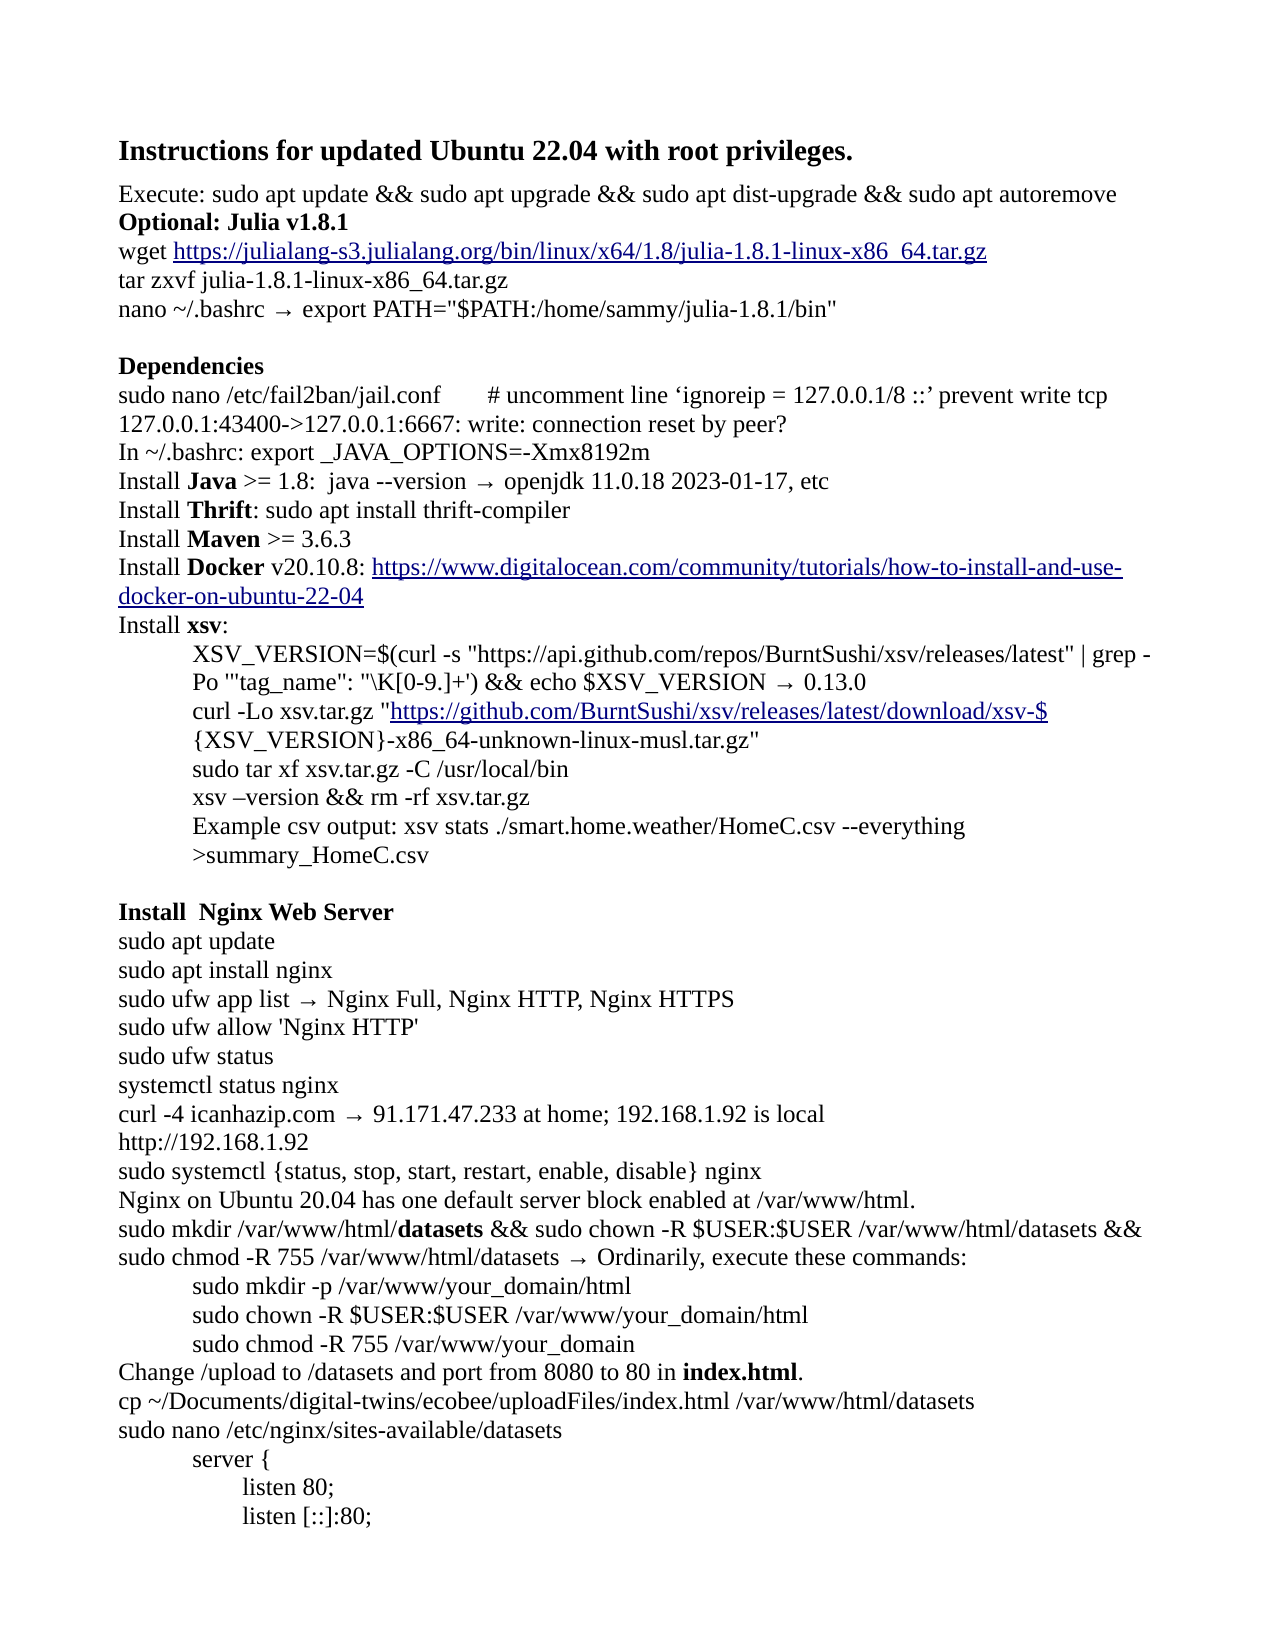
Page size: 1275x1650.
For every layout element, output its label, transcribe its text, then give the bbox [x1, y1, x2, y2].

text sudo ufw status [118, 1041, 1157, 1070]
text nano ~/.bashrc → export PATH="$PATH:/home/sammy/julia-1.8.1/bin" [118, 294, 1157, 322]
text listen 80; [192, 1472, 1157, 1501]
text sudo systemctl {status, stop, start, restart, enable, disable} nginx [118, 1156, 1157, 1185]
text xsv –version && rm -rf xsv.tar.gz [192, 782, 1157, 811]
text Install Java >= 1.8: java --version → openjdk 11.0.18 2023-01-17, etc [118, 466, 1157, 495]
text sudo apt install nginx [118, 955, 1157, 984]
text listen [::]:80; [192, 1501, 1157, 1530]
text Install Nginx Web Server [118, 897, 1157, 926]
text sudo ufw app list → Nginx Full, Nginx HTTP, Nginx HTTPS [118, 984, 1157, 1012]
text server { [192, 1444, 1157, 1472]
text Execute: sudo apt update && sudo apt upgrade && sudo apt dist-upgrade && sudo apt autoremove [118, 179, 1157, 207]
text sudo apt update [118, 926, 1157, 955]
text curl -Lo xsv.tar.gz "https://github.com/BurntSushi/xsv/releases/latest/download/xsv-${XSV_VERSION}-x86_64-unknown-linux-musl.tar.gz" [192, 696, 1157, 754]
text Install Docker v20.10.8: https://www.digitalocean.com/community/tutorials/how-to-install-and-use-docker-on-ubuntu-22-04 [118, 552, 1157, 610]
text cp ~/Documents/digital-twins/ecobee/uploadFiles/index.html /var/www/html/datasets [118, 1386, 1157, 1415]
text curl -4 icanhazip.com → 91.171.47.233 at home; 192.168.1.92 is local [118, 1099, 1157, 1127]
text sudo mkdir -p /var/www/your_domain/html [192, 1271, 1157, 1300]
text sudo ufw allow 'Nginx HTTP' [118, 1012, 1157, 1041]
text sudo tar xf xsv.tar.gz -C /usr/local/bin [192, 754, 1157, 782]
text systemctl status nginx [118, 1070, 1157, 1099]
text sudo nano /etc/fail2ban/jail.conf # uncomment line ‘ignoreip = 127.0.0.1/8 ::’ prevent write tcp 127.0.0.1:43400->127.0.0.1:6667: write: connection reset by peer? [118, 380, 1157, 437]
text Install xsv: [118, 610, 1157, 639]
text sudo nano /etc/nginx/sites-available/datasets [118, 1415, 1157, 1444]
text sudo chown -R $USER:$USER /var/www/your_domain/html [192, 1300, 1157, 1329]
text sudo chmod -R 755 /var/www/your_domain [192, 1329, 1157, 1357]
text Install Thrift: sudo apt install thrift-compiler [118, 495, 1157, 524]
text Nginx on Ubuntu 20.04 has one default server block enabled at /var/www/html. [118, 1185, 1157, 1214]
text In ~/.bashrc: export _JAVA_OPTIONS=-Xmx8192m [118, 437, 1157, 466]
text Dependencies [118, 351, 1157, 380]
text sudo mkdir /var/www/html/datasets && sudo chown -R $USER:$USER /var/www/html/datasets && sudo chmod -R 755 /var/www/html/datasets → Ordinarily, execute these commands: [118, 1214, 1157, 1271]
text Change /upload to /datasets and port from 8080 to 80 in index.html. [118, 1357, 1157, 1386]
text XSV_VERSION=$(curl -s "https://api.github.com/repos/BurntSushi/xsv/releases/latest" | grep -Po '"tag_name": "\K[0-9.]+') && echo $XSV_VERSION → 0.13.0 [192, 639, 1157, 696]
subtitle Instructions for updated Ubuntu 22.04 with root privileges. [118, 133, 1157, 166]
text Optional: Julia v1.8.1 [118, 207, 1157, 236]
text Example csv output: xsv stats ./smart.home.weather/HomeC.csv --everything >summary_HomeC.csv [192, 811, 1157, 869]
text http://192.168.1.92 [118, 1127, 1157, 1156]
text Install Maven >= 3.6.3 [118, 524, 1157, 552]
text wget https://julialang-s3.julialang.org/bin/linux/x64/1.8/julia-1.8.1-linux-x86_64.tar.gz [118, 236, 1157, 265]
text tar zxvf julia-1.8.1-linux-x86_64.tar.gz [118, 265, 1157, 294]
